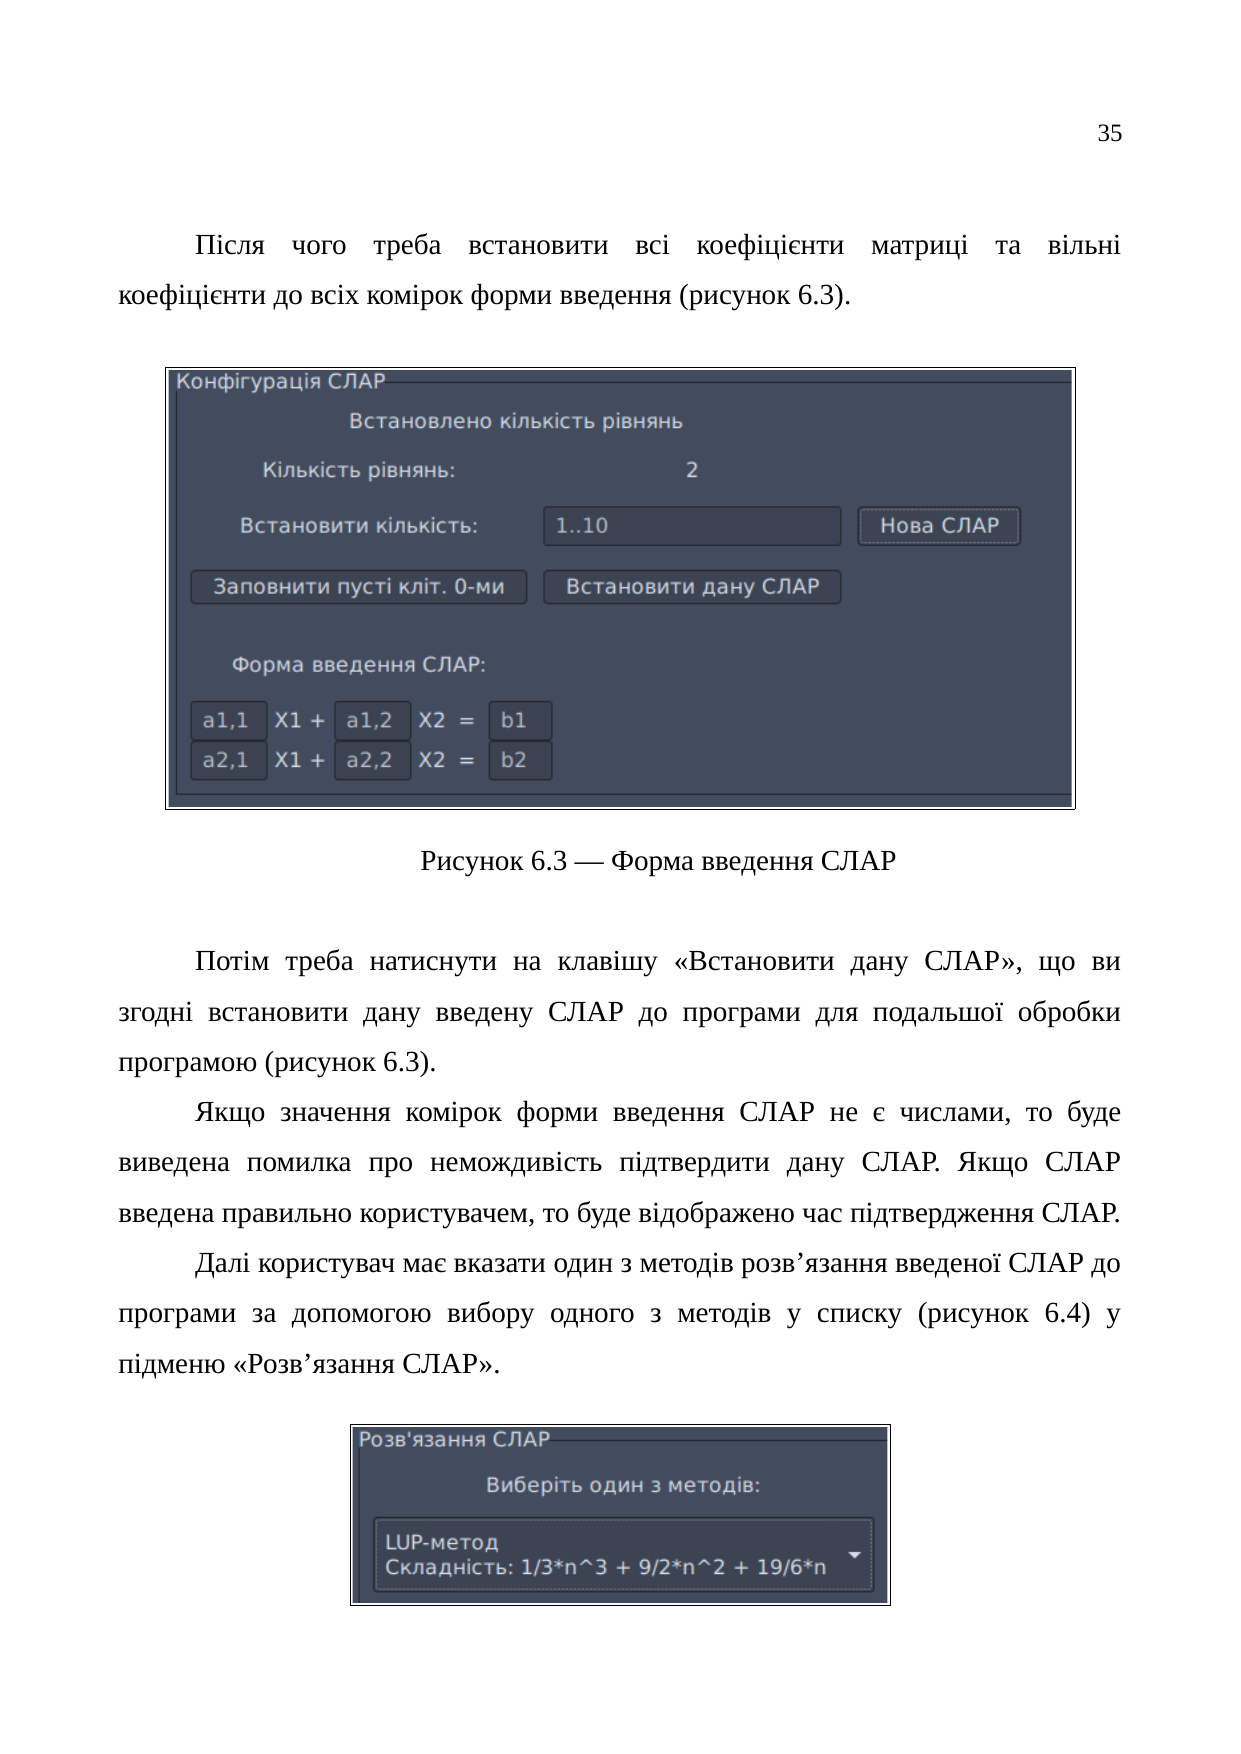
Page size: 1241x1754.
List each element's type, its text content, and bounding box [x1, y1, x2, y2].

text Рисунок 6.3 — Форма введення СЛАР [118, 807, 1122, 876]
text Після чого треба встановити всі коефіцієнти матриці та вільні коефіцієнти до всіх комірок форми введення (рисунок 6.3). [118, 227, 1122, 311]
picture [168, 370, 1072, 807]
text Якщо значення комірок форми введення СЛАР не є числами, то буде виведена помилка про немождивість підтвердити дану СЛАР. Якщо СЛАР введена правильно користувачем, то буде відображено час підтвердження СЛАР. [118, 1094, 1122, 1228]
text Далі користувач має вказати один з методів розв’язання введеної СЛАР до програми за допомогою вибору одного з методів у списку (рисунок 6.4) у підменю «Розв’язання СЛАР». [118, 1245, 1122, 1379]
picture [352, 1427, 888, 1603]
text Потім треба натиснути на клавішу «Встановити дану СЛАР», що ви згодні встановити дану введену СЛАР до програми для подальшої обробки програмою (рисунок 6.3). [118, 943, 1122, 1077]
